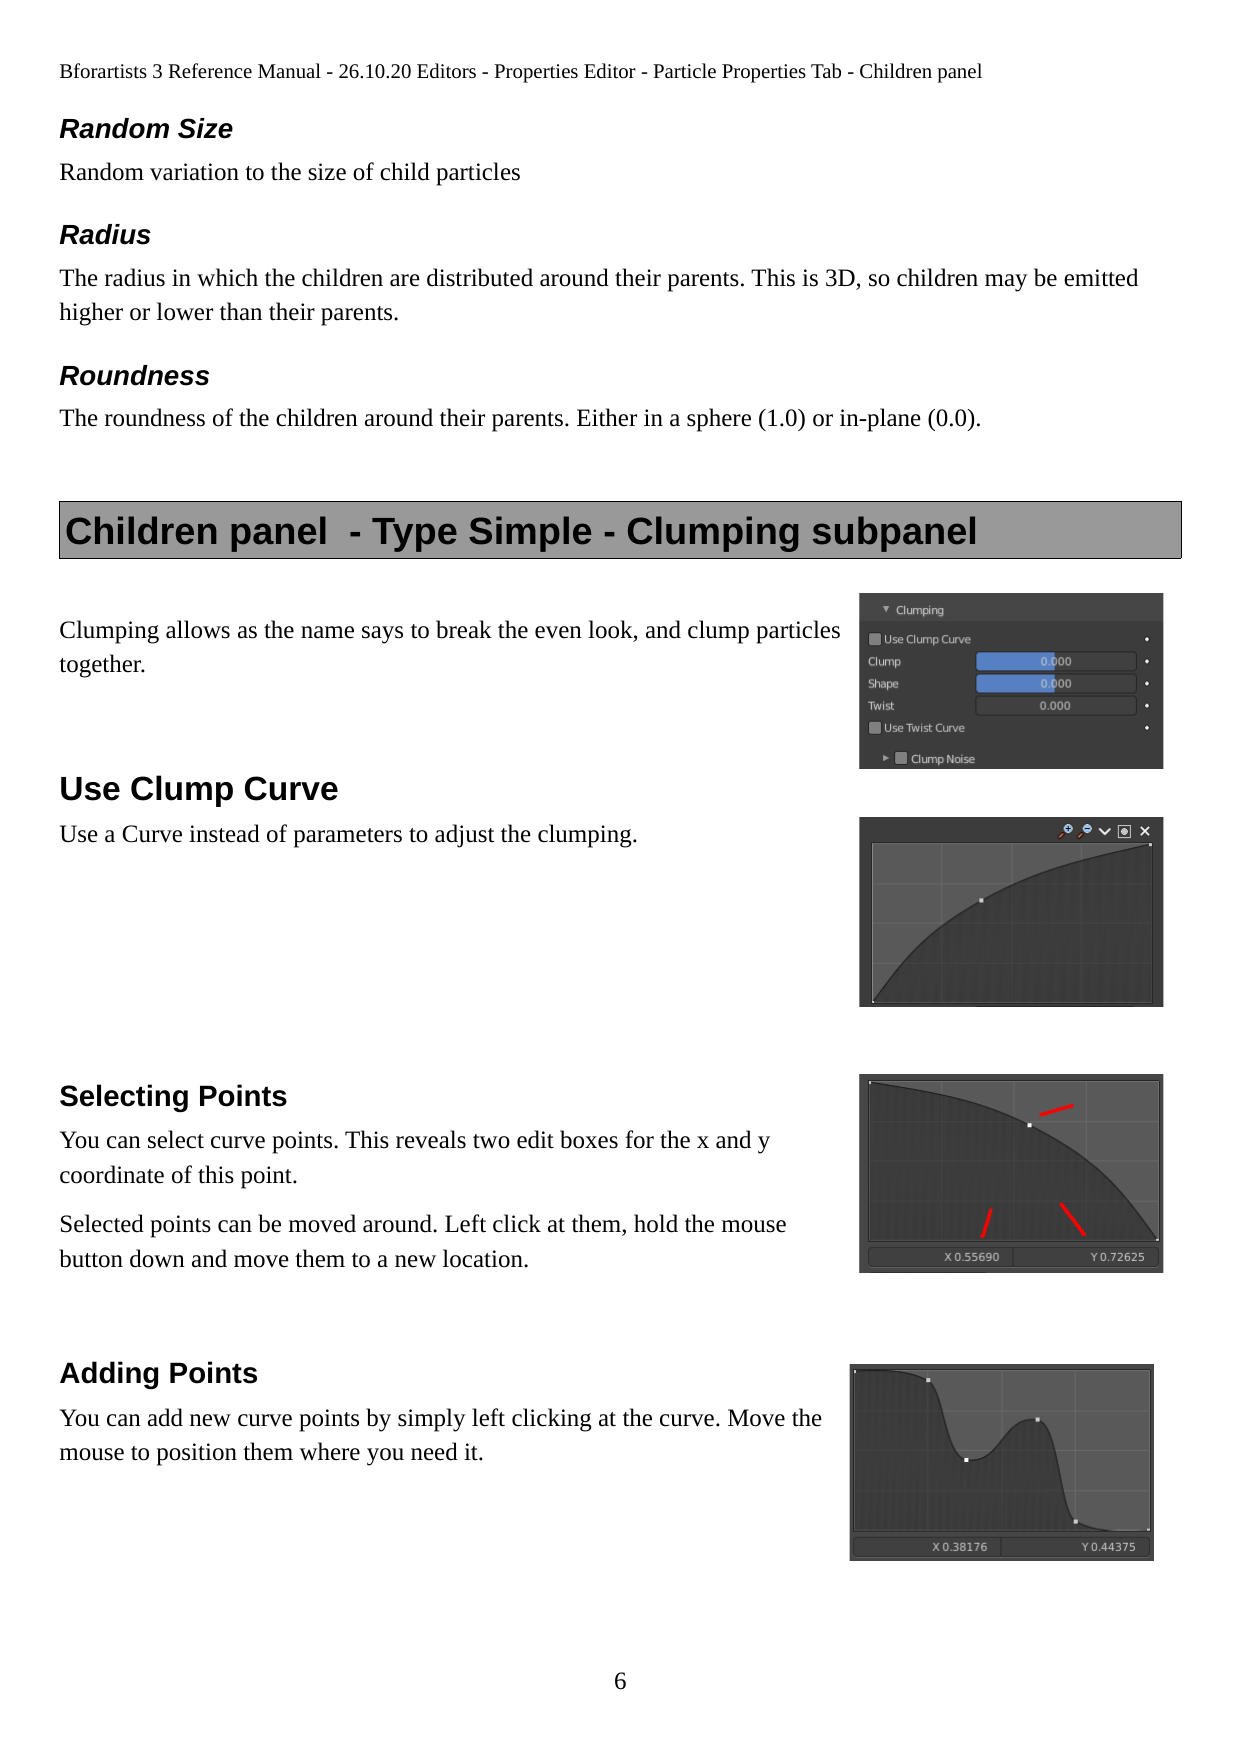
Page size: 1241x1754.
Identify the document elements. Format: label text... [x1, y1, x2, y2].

text You can select curve points. This reveals two edit boxes for the x and y coordinate of this point. [59, 1126, 859, 1189]
subtitle [1164, 1079, 1181, 1113]
table_header Children panel - Type Simple - Clumping subpanel [60, 502, 1181, 558]
subtitle Use Clump Curve [59, 768, 1181, 807]
subtitle Roundness [59, 359, 1181, 391]
text Random variation to the size of child particles [59, 157, 1181, 186]
text Clumping allows as the name says to break the even look, and clump particles together. [59, 615, 859, 678]
subtitle Radius [59, 218, 1181, 250]
subtitle Adding Points [59, 1356, 1181, 1390]
picture [849, 1364, 1154, 1561]
subtitle Selecting Points [59, 1079, 859, 1113]
text You can add new curve points by simply left clicking at the curve. Move the mouse to position them where you need it. [59, 1403, 849, 1466]
picture [859, 817, 1164, 1007]
text The radius in which the children are distributed around their parents. This is 3D, so children may be emitted higher or lower than their parents. [59, 263, 1181, 326]
text Selected points can be moved around. Left click at them, hold the mouse button down and move them to a new location. [59, 1209, 859, 1272]
text The roundness of the children around their parents. Either in a sphere (1.0) or in-plane (0.0). [59, 403, 1181, 432]
subtitle Random Size [59, 113, 1181, 144]
picture [859, 593, 1164, 769]
text Use a Curve instead of parameters to adjust the clumping. [59, 819, 859, 848]
picture [859, 1074, 1164, 1273]
